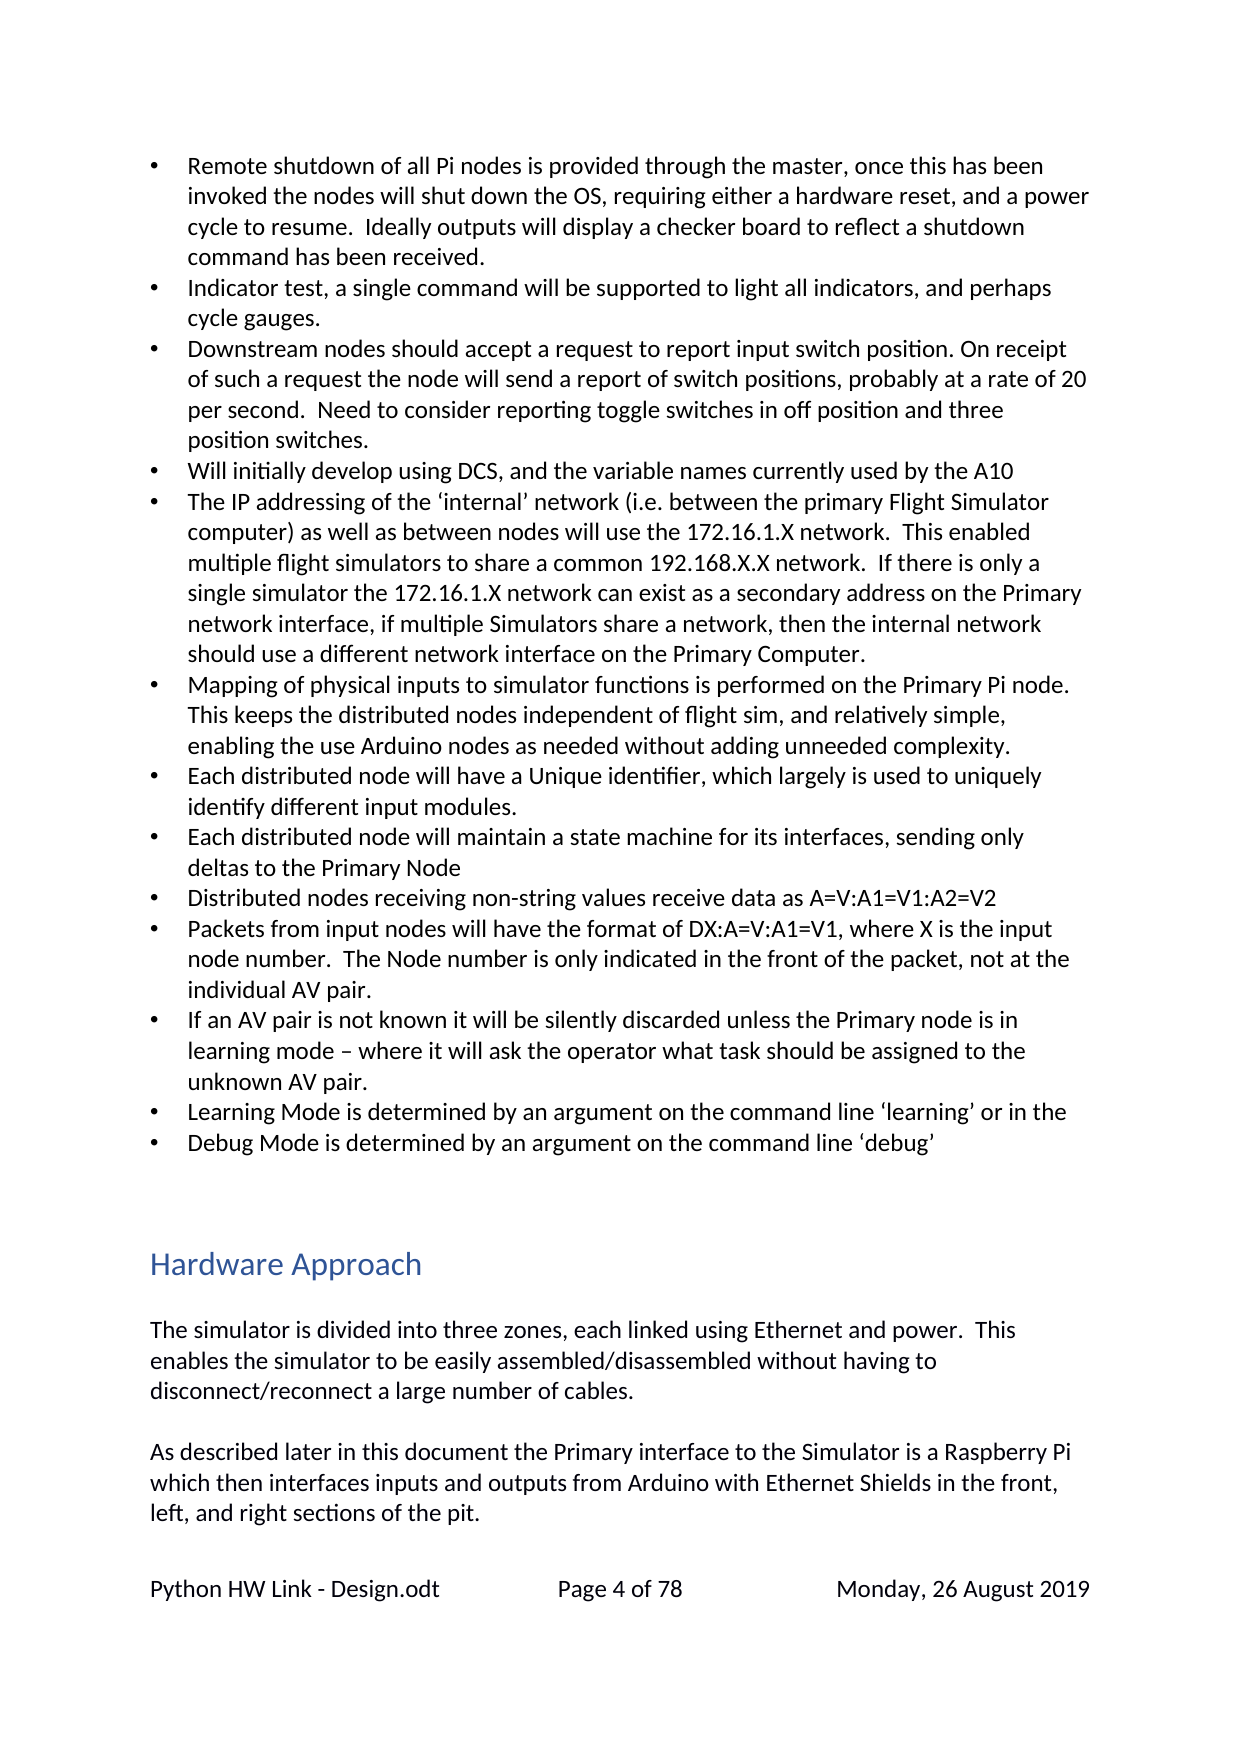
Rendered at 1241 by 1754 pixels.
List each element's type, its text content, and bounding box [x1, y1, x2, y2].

text As described later in this document the Primary interface to the Simulator is a Raspberry Pi which then interfaces inputs and outputs from Arduino with Ethernet Shields in the front, left, and right sections of the pit. [150, 1437, 1090, 1528]
list Distributed nodes receiving non-string values receive data as A=V:A1=V1:A2=V2 [150, 882, 1090, 913]
subtitle Hardware Approach [150, 1243, 1090, 1284]
list Mapping of physical inputs to simulator functions is performed on the Primary Pi node. This keeps the distributed nodes independent of flight sim, and relatively simple, enabling the use Arduino nodes as needed without adding unneeded complexity. [150, 669, 1090, 760]
list Debug Mode is determined by an argument on the command line ‘debug’ [150, 1127, 1090, 1157]
list Will initially develop using DCS, and the variable names currently used by the A10 [150, 455, 1090, 486]
text The simulator is divided into three zones, each linked using Ethernet and power. This enables the simulator to be easily assembled/disassembled without having to disconnect/reconnect a large number of cables. [150, 1314, 1090, 1406]
list Learning Mode is determined by an argument on the command line ‘learning’ or in the [150, 1096, 1090, 1127]
list Downstream nodes should accept a request to report input switch position. On receipt of such a request the node will send a report of switch positions, probably at a rate of 20 per second. Need to consider reporting toggle switches in off position and three position switches. [150, 333, 1090, 455]
list Packets from input nodes will have the format of DX:A=V:A1=V1, where X is the input node number. The Node number is only indicated in the front of the packet, not at the individual AV pair. [150, 913, 1090, 1004]
list If an AV pair is not known it will be silently discarded unless the Primary node is in learning mode – where it will ask the operator what task should be assigned to the unknown AV pair. [150, 1004, 1090, 1096]
list Remote shutdown of all Pi nodes is provided through the master, once this has been invoked the nodes will shut down the OS, requiring either a hardware reset, and a power cycle to resume. Ideally outputs will display a checker board to reflect a shutdown command has been received. [150, 150, 1090, 272]
list Each distributed node will have a Unique identifier, which largely is used to uniquely identify different input modules. [150, 760, 1090, 821]
list Each distributed node will maintain a state machine for its interfaces, sending only deltas to the Primary Node [150, 821, 1090, 882]
list Indicator test, a single command will be supported to light all indicators, and perhaps cycle gauges. [150, 272, 1090, 333]
list The IP addressing of the ‘internal’ network (i.e. between the primary Flight Simulator computer) as well as between nodes will use the 172.16.1.X network. This enabled multiple flight simulators to share a common 192.168.X.X network. If there is only a single simulator the 172.16.1.X network can exist as a secondary address on the Primary network interface, if multiple Simulators share a network, then the internal network should use a different network interface on the Primary Computer. [150, 486, 1090, 669]
